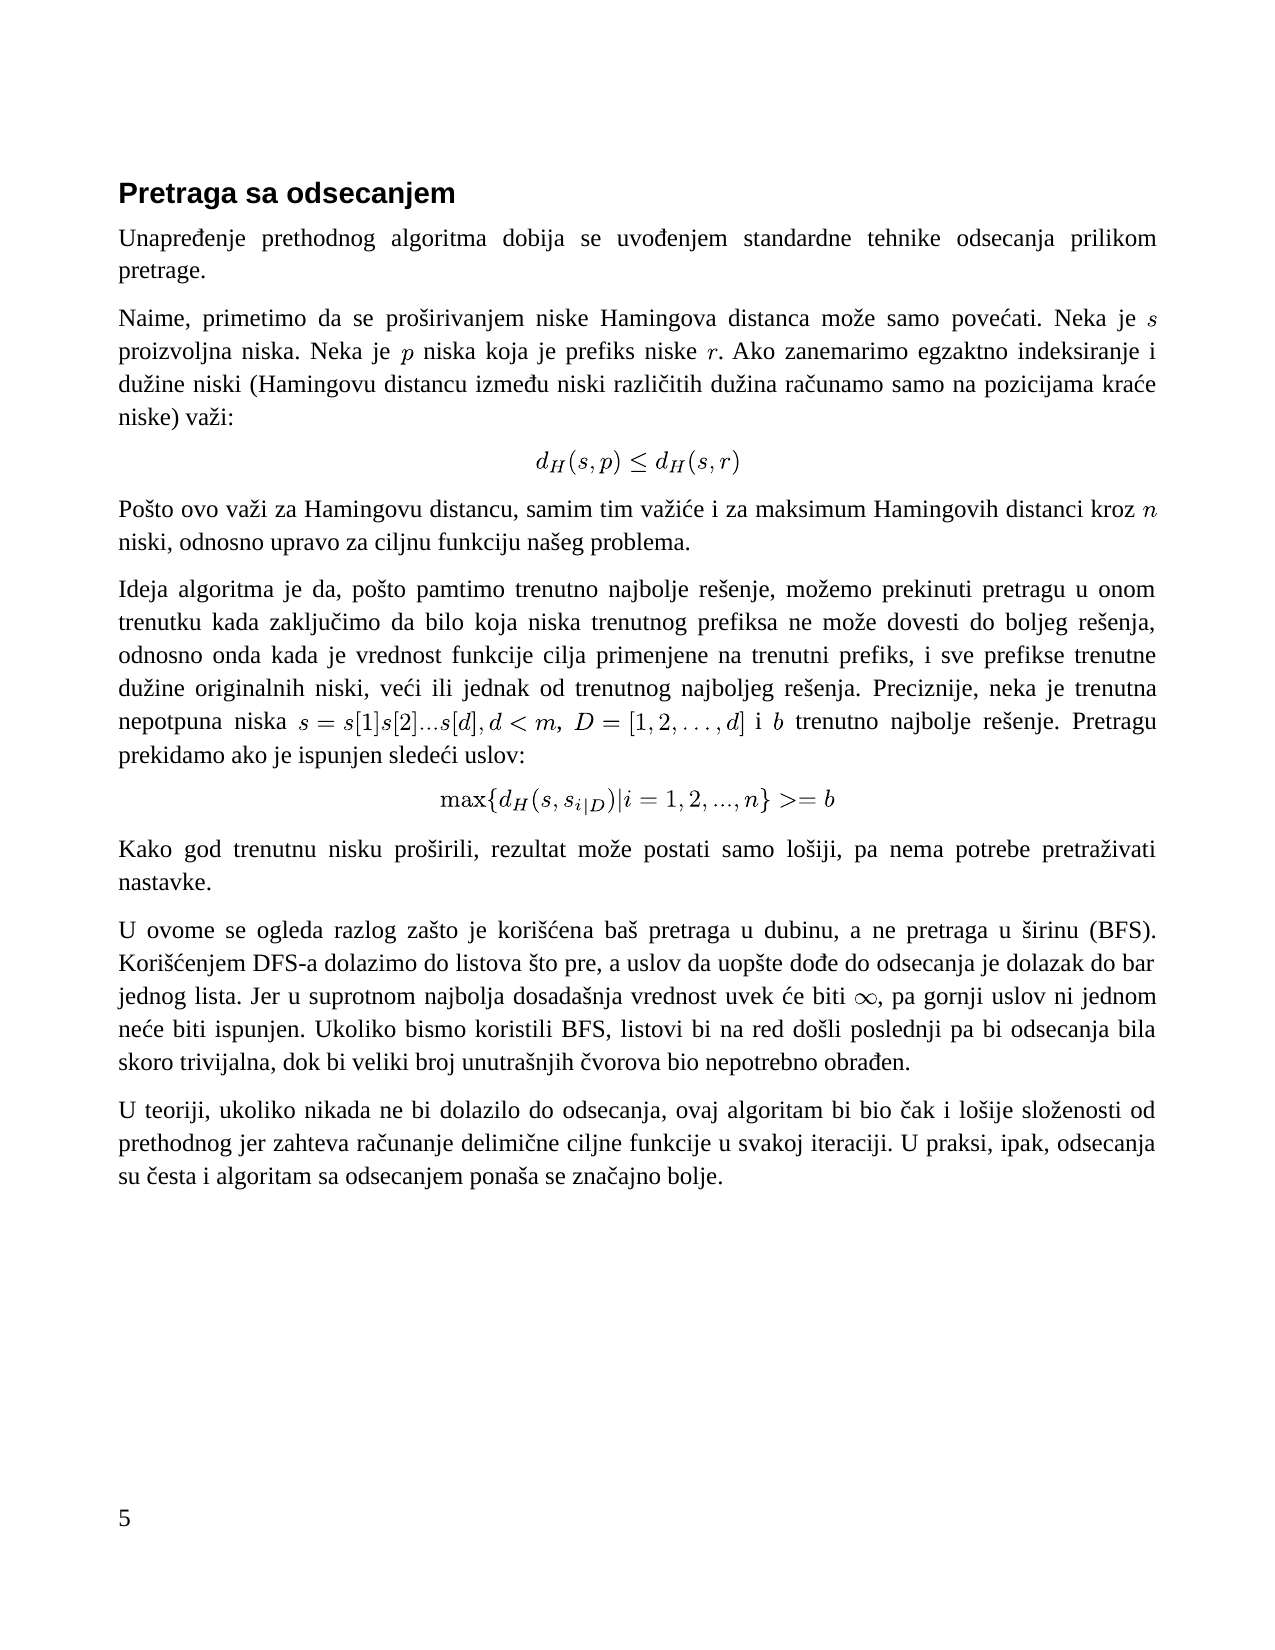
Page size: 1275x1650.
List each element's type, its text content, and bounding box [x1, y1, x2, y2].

text U teoriji, ukoliko nikada ne bi dolazilo do odsecanja, ovaj algoritam bi bio čak i lošije složenosti od prethodnog jer zahteva računanje delimične ciljne funkcije u svakoj iteraciji. U praksi, ipak, odsecanja su česta i algoritam sa odsecanjem ponaša se značajno bolje. [118, 1095, 1157, 1189]
text Pošto ovo važi za Hamingovu distancu, samim tim važiće i za maksimum Hamingovih distanci kroz niski, odnosno upravo za ciljnu funkciju našeg problema. [118, 494, 1157, 556]
text Naime, primetimo da se proširivanjem niske Hamingova distanca može samo povećati. Neka je proizvoljna niska. Neka je niska koja je prefiks niske . Ako zanemarimo egzaktno indeksiranje i dužine niski (Hamingovu distancu između niski različitih dužina računamo samo na pozicijama kraće niske) važi: [118, 303, 1157, 431]
text Unapređenje prethodnog algoritma dobija se uvođenjem standardne tehnike odsecanja prilikom pretrage. [118, 223, 1157, 284]
text Kako god trenutnu nisku proširili, rezultat može postati samo lošiji, pa nema potrebe pretraživati nastavke. [118, 834, 1157, 896]
subtitle Pretraga sa odsecanjem [118, 176, 1157, 210]
text U ovome se ogleda razlog zašto je korišćena baš pretraga u dubinu, a ne pretraga u širinu (BFS). Korišćenjem DFS-a dolazimo do listova što pre, a uslov da uopšte dođe do odsecanja je dolazak do bar jednog lista. Jer u suprotnom najbolja dosadašnja vrednost uvek će biti , pa gornji uslov ni jednom neće biti ispunjen. Ukoliko bismo koristili BFS, listovi bi na red došli poslednji pa bi odsecanja bila skoro trivijalna, dok bi veliki broj unutrašnjih čvorova bio nepotrebno obrađen. [118, 915, 1157, 1076]
text Ideja algoritma je da, pošto pamtimo trenutno najbolje rešenje, možemo prekinuti pretragu u onom trenutku kada zaključimo da bilo koja niska trenutnog prefiksa ne može dovesti do boljeg rešenja, odnosno onda kada je vrednost funkcije cilja primenjene na trenutni prefiks, i sve prefikse trenutne dužine originalnih niski, veći ili jednak od trenutnog najboljeg rešenja. Preciznije, neka je trenutna nepotpuna niska , i trenutno najbolje rešenje. Pretragu prekidamo ako je ispunjen sledeći uslov: [118, 574, 1157, 769]
